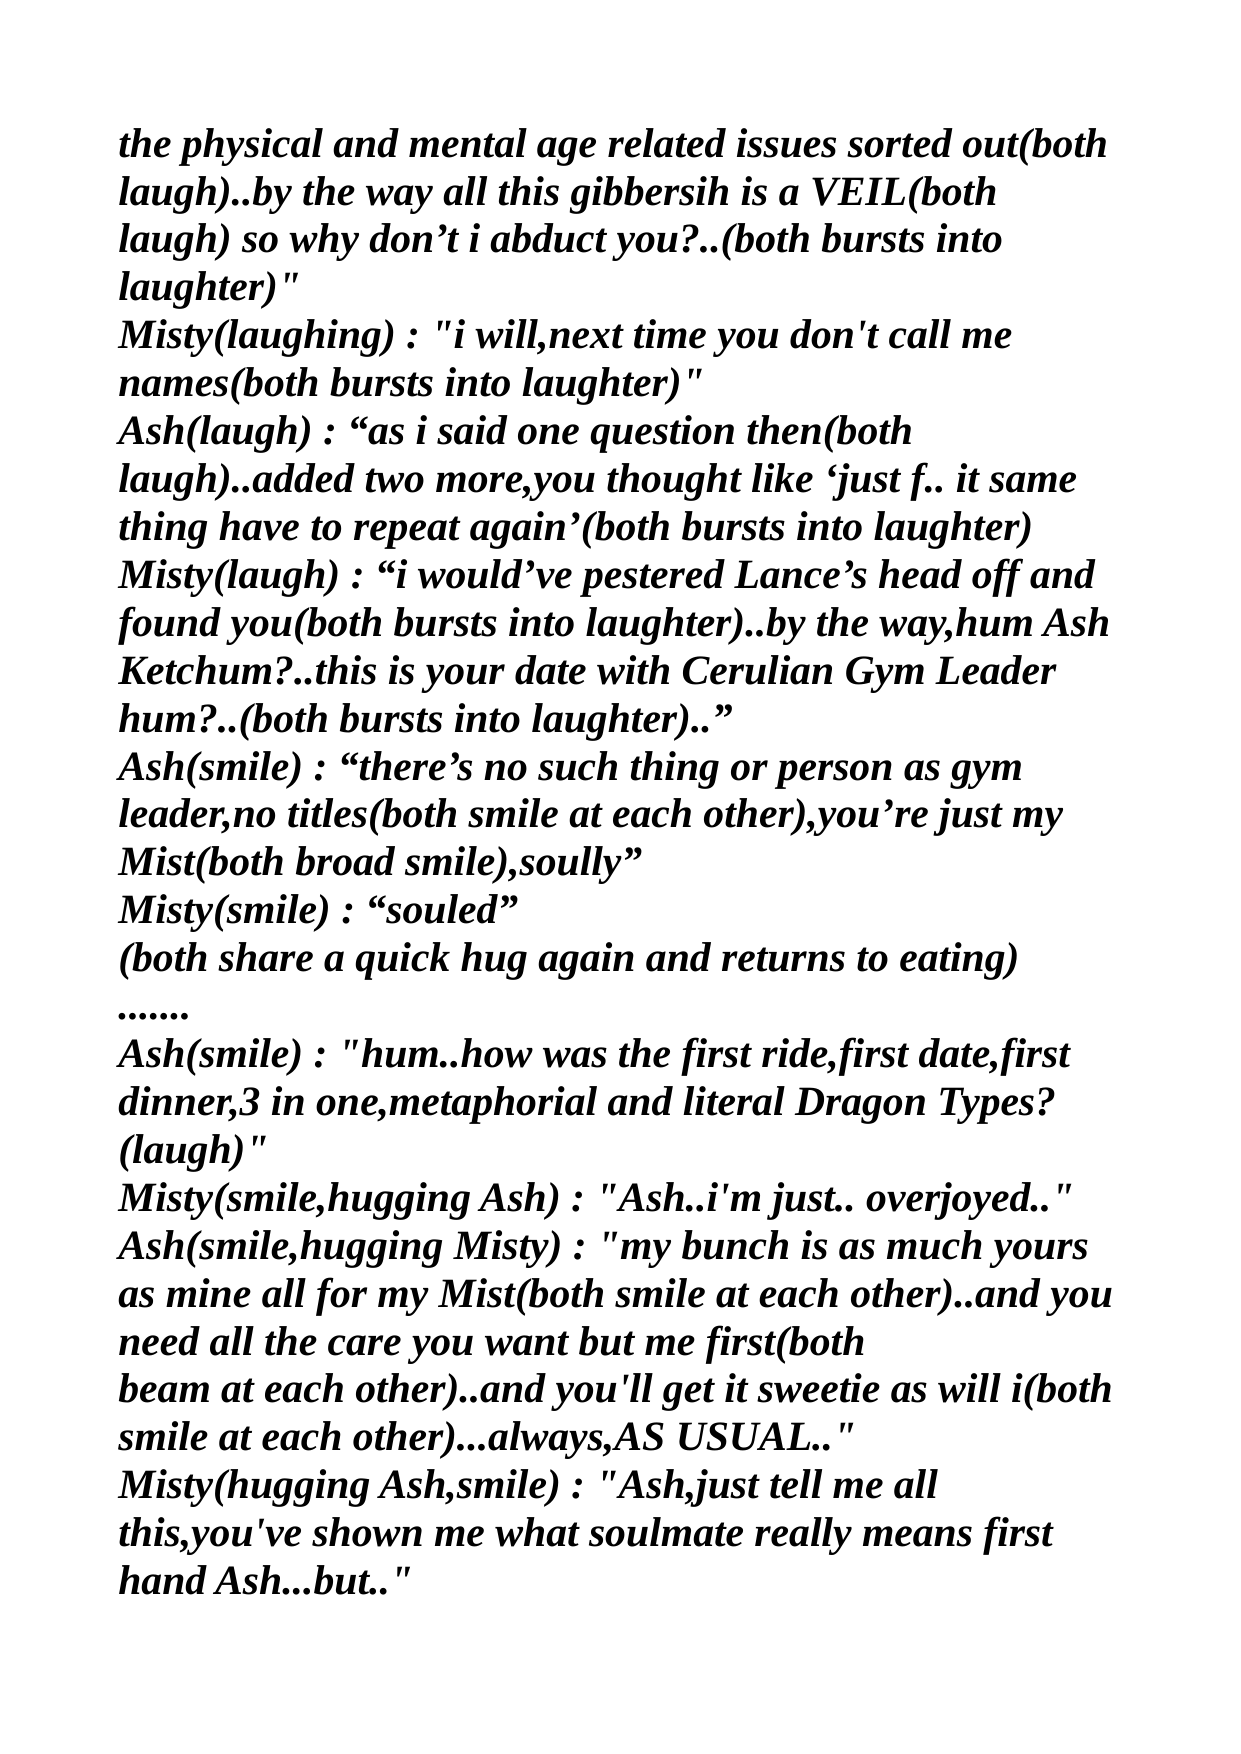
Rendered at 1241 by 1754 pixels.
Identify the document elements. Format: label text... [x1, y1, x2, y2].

text Ash(smile) : “there’s no such thing or person as gym leader,no titles(both smile at each other),you’re just my Mist(both broad smile),soully” [118, 741, 1122, 885]
text Misty(laugh) : “i would’ve pestered Lance’s head off and found you(both bursts into laughter)..by the way,hum Ash Ketchum?..this is your date with Cerulian Gym Leader hum?..(both bursts into laughter)..” [118, 549, 1122, 741]
text the physical and mental age related issues sorted out(both laugh)..by the way all this gibbersih is a VEIL(both laugh) so why don’t i abduct you?..(both bursts into laughter)" [118, 118, 1122, 310]
text (both share a quick hug again and returns to eating) [118, 933, 1122, 981]
text Ash(smile) : "hum..how was the first ride,first date,first [118, 1028, 1122, 1076]
text beam at each other)..and you'll get it sweetie as will i(both smile at each other)...always,AS USUAL.." [118, 1364, 1122, 1460]
text Misty(hugging Ash,smile) : "Ash,just tell me all this,you've shown me what soulmate really means first hand Ash...but.." [118, 1460, 1122, 1603]
text ....... [118, 981, 1122, 1028]
text Misty(smile,hugging Ash) : "Ash..i'm just.. overjoyed.." [118, 1172, 1122, 1220]
text Misty(smile) : “souled” [118, 885, 1122, 933]
text Misty(laughing) : "i will,next time you don't call me [118, 310, 1122, 358]
text names(both bursts into laughter)" [118, 358, 1122, 406]
text Ash(laugh) : “as i said one question then(both laugh)..added two more,you thought like ‘just f.. it same thing have to repeat again’(both bursts into laughter) [118, 406, 1122, 549]
text dinner,3 in one,metaphorial and literal Dragon Types?(laugh)" [118, 1076, 1122, 1172]
text Ash(smile,hugging Misty) : "my bunch is as much yours as mine all for my Mist(both smile at each other)..and you need all the care you want but me first(both [118, 1220, 1122, 1364]
